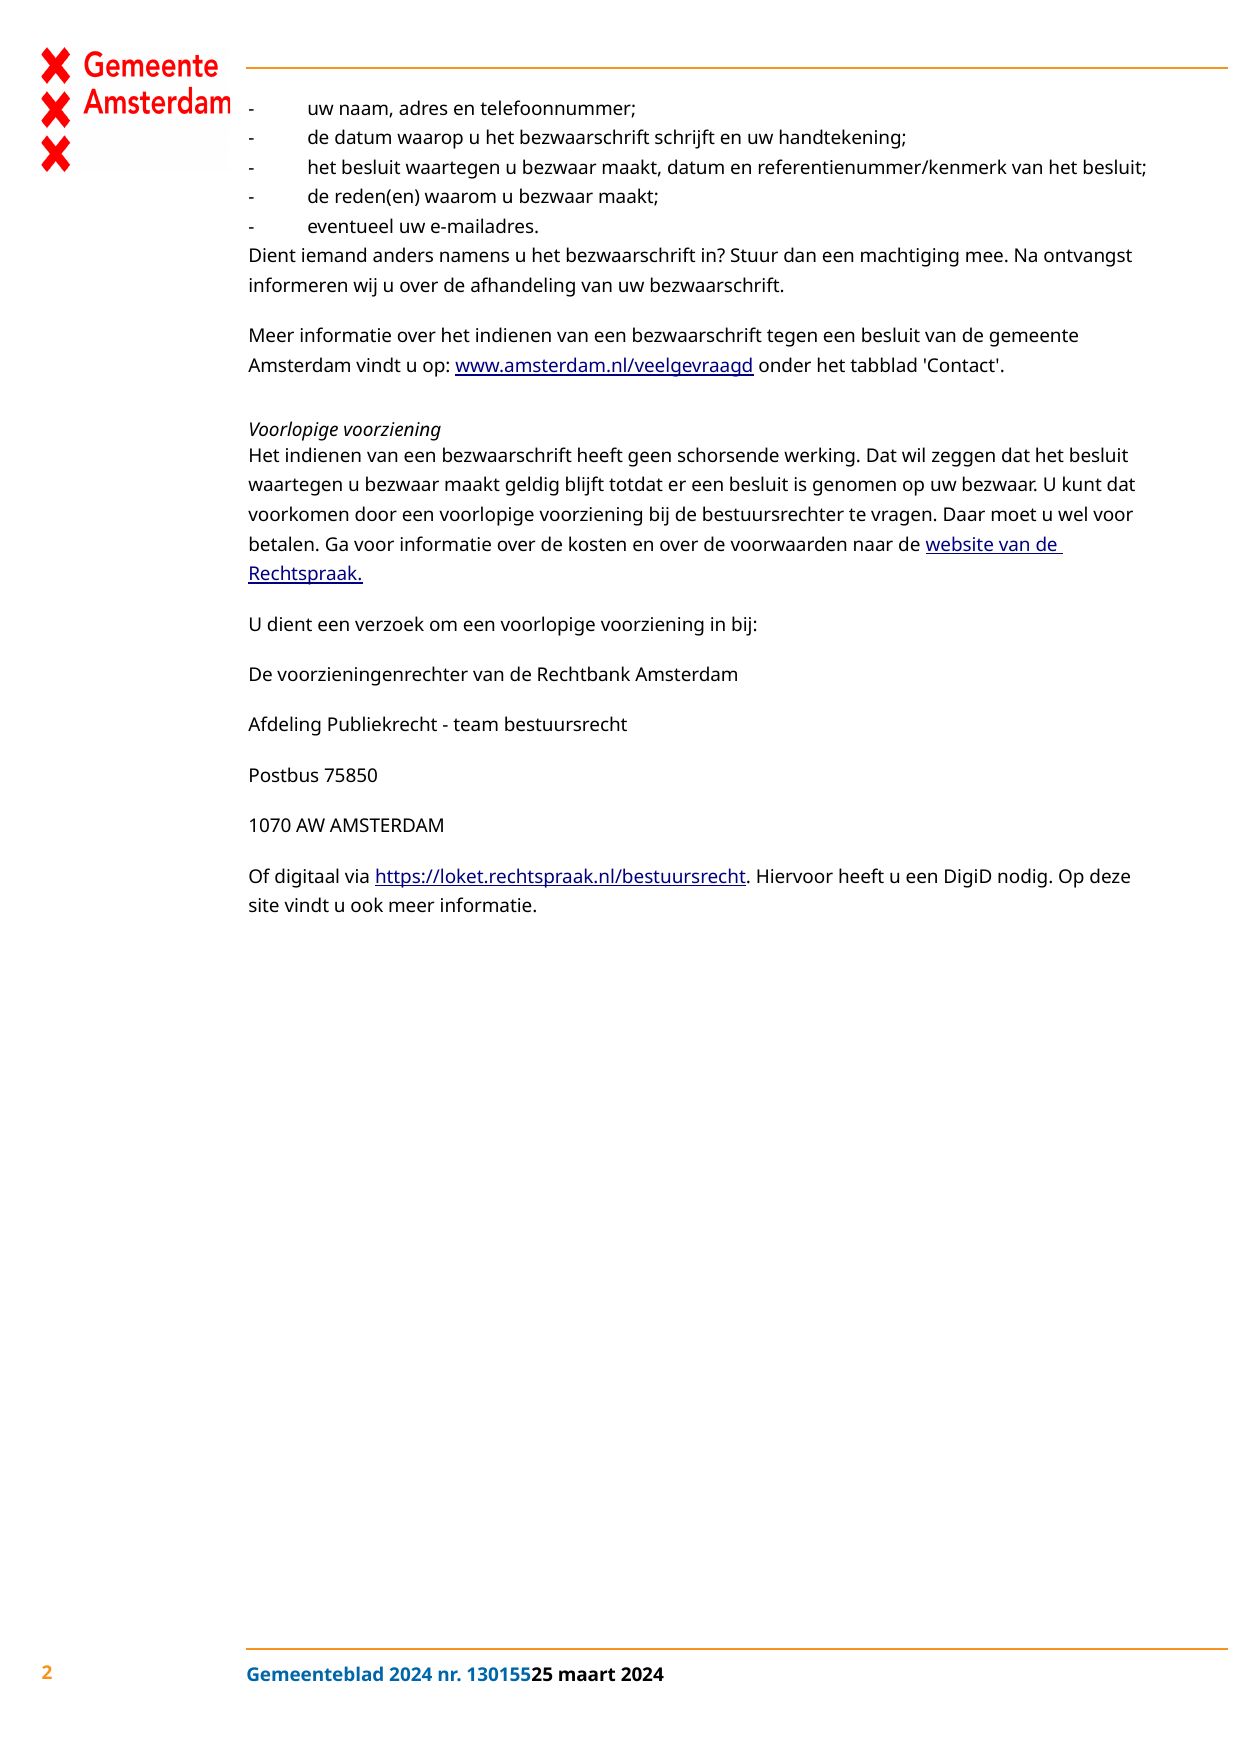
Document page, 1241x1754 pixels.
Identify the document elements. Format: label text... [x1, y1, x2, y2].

text U dient een verzoek om een voorlopige voorziening in bij: [248, 611, 1152, 636]
list uw naam, adres en telefoonnummer; [248, 95, 1152, 121]
text De voorzieningenrechter van de Rechtbank Amsterdam [248, 661, 1152, 687]
list het besluit waartegen u bezwaar maakt, datum en referentienummer/kenmerk van het besluit; [248, 154, 1152, 180]
text Meer informatie over het indienen van een bezwaarschrift tegen een besluit van de gemeente Amsterdam vindt u op: www.amsterdam.nl/veelgevraagd onder het tabblad 'Contact'. [248, 323, 1152, 378]
list de reden(en) waarom u bezwaar maakt; [248, 183, 1152, 209]
text Postbus 75850 [248, 762, 1152, 788]
text Voorlopige voorziening [248, 416, 1152, 442]
list de datum waarop u het bezwaarschrift schrijft en uw handtekening; [248, 124, 1152, 150]
picture [41, 47, 231, 172]
text Het indienen van een bezwaarschrift heeft geen schorsende werking. Dat wil zeggen dat het besluit waartegen u bezwaar maakt geldig blijft totdat er een besluit is genomen op uw bezwaar. U kunt dat voorkomen door een voorlopige voorziening bij de bestuursrechter te vragen. Daar moet u wel voor betalen. Ga voor informatie over de kosten en over de voorwaarden naar de website van de Rechtspraak. [248, 442, 1152, 586]
text 1070 AW AMSTERDAM [248, 812, 1152, 838]
text Dient iemand anders namens u het bezwaarschrift in? Stuur dan een machtiging mee. Na ontvangst informeren wij u over de afhandeling van uw bezwaarschrift. [248, 243, 1152, 298]
text Of digitaal via https://loket.rechtspraak.nl/bestuursrecht. Hiervoor heeft u een DigiD nodig. Op deze site vindt u ook meer informatie. [248, 863, 1152, 918]
text Afdeling Publiekrecht - team bestuursrecht [248, 712, 1152, 737]
list eventueel uw e-mailadres. [248, 213, 1152, 239]
